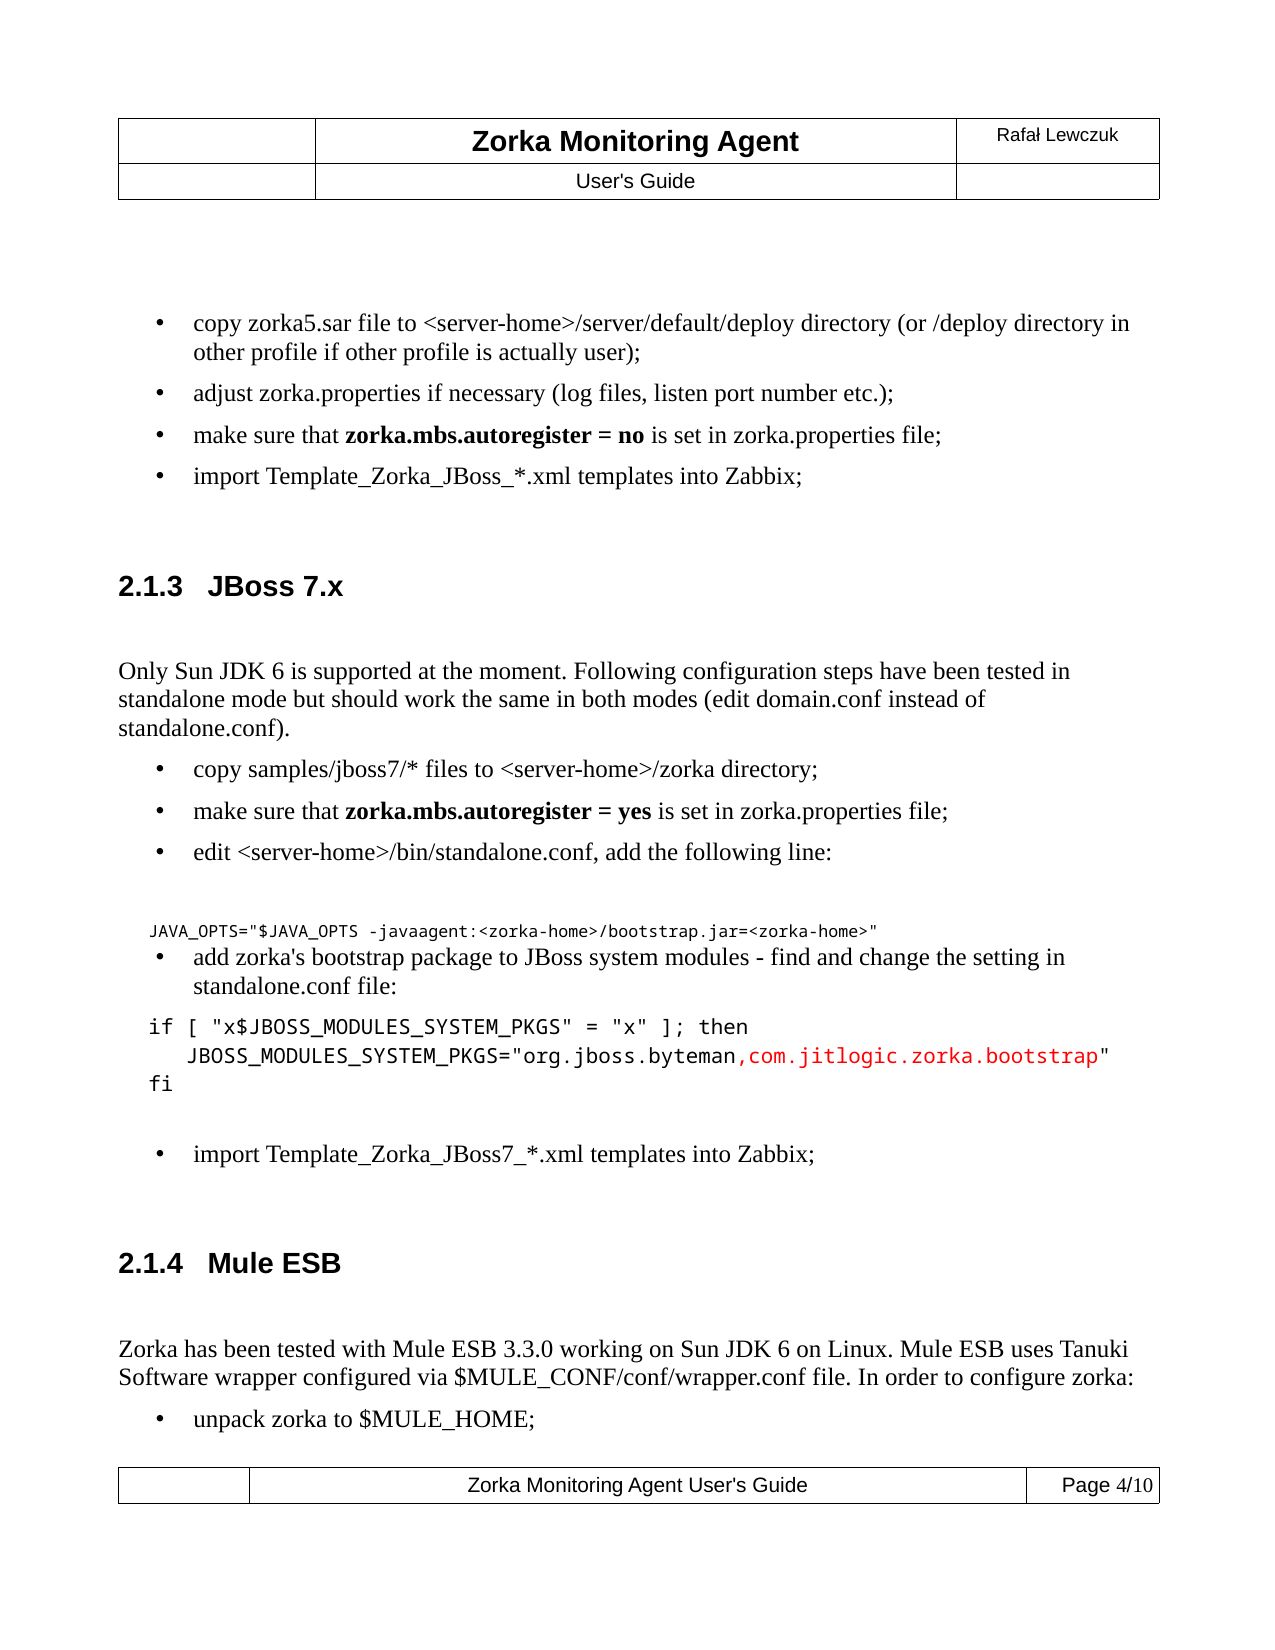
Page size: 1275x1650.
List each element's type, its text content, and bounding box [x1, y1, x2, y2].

list copy samples/jboss7/* files to <server-home>/zorka directory; [156, 754, 1157, 783]
text JBOSS_MODULES_SYSTEM_PKGS="org.jboss.byteman,com.jitlogic.zorka.bootstrap" [148, 1041, 1157, 1069]
text Zorka has been tested with Mule ESB 3.3.0 working on Sun JDK 6 on Linux. Mule ESB uses Tanuki Software wrapper configured via $MULE_CONF/conf/wrapper.conf file. In order to configure zorka: [118, 1334, 1157, 1391]
list edit <server-home>/bin/standalone.conf, add the following line: [156, 837, 1157, 866]
list import Template_Zorka_JBoss_*.xml templates into Zabbix; [156, 461, 1157, 490]
text if [ "x$JBOSS_MODULES_SYSTEM_PKGS" = "x" ]; then [148, 1012, 1157, 1041]
text Only Sun JDK 6 is supported at the moment. Following configuration steps have been tested in standalone mode but should work the same in both modes (edit domain.conf instead of standalone.conf). [118, 656, 1157, 742]
text fi [148, 1069, 1157, 1098]
list adjust zorka.properties if necessary (log files, listen port number etc.); [156, 378, 1157, 407]
text JAVA_OPTS="$JAVA_OPTS -javaagent:<zorka-home>/bootstrap.jar=<zorka-home>" [148, 919, 1157, 942]
list copy zorka5.sar file to <server-home>/server/default/deploy directory (or /deploy directory in other profile if other profile is actually user); [156, 308, 1157, 366]
list unpack zorka to $MULE_HOME; [156, 1404, 1157, 1432]
list make sure that zorka.mbs.autoregister = yes is set in zorka.properties file; [156, 796, 1157, 824]
list make sure that zorka.mbs.autoregister = no is set in zorka.properties file; [156, 420, 1157, 448]
list add zorka's bootstrap package to JBoss system modules - find and change the setting in standalone.conf file: [156, 942, 1157, 1000]
subtitle Mule ESB [118, 1246, 1157, 1280]
subtitle JBoss 7.x [118, 568, 1157, 602]
list import Template_Zorka_JBoss7_*.xml templates into Zabbix; [156, 1139, 1157, 1168]
